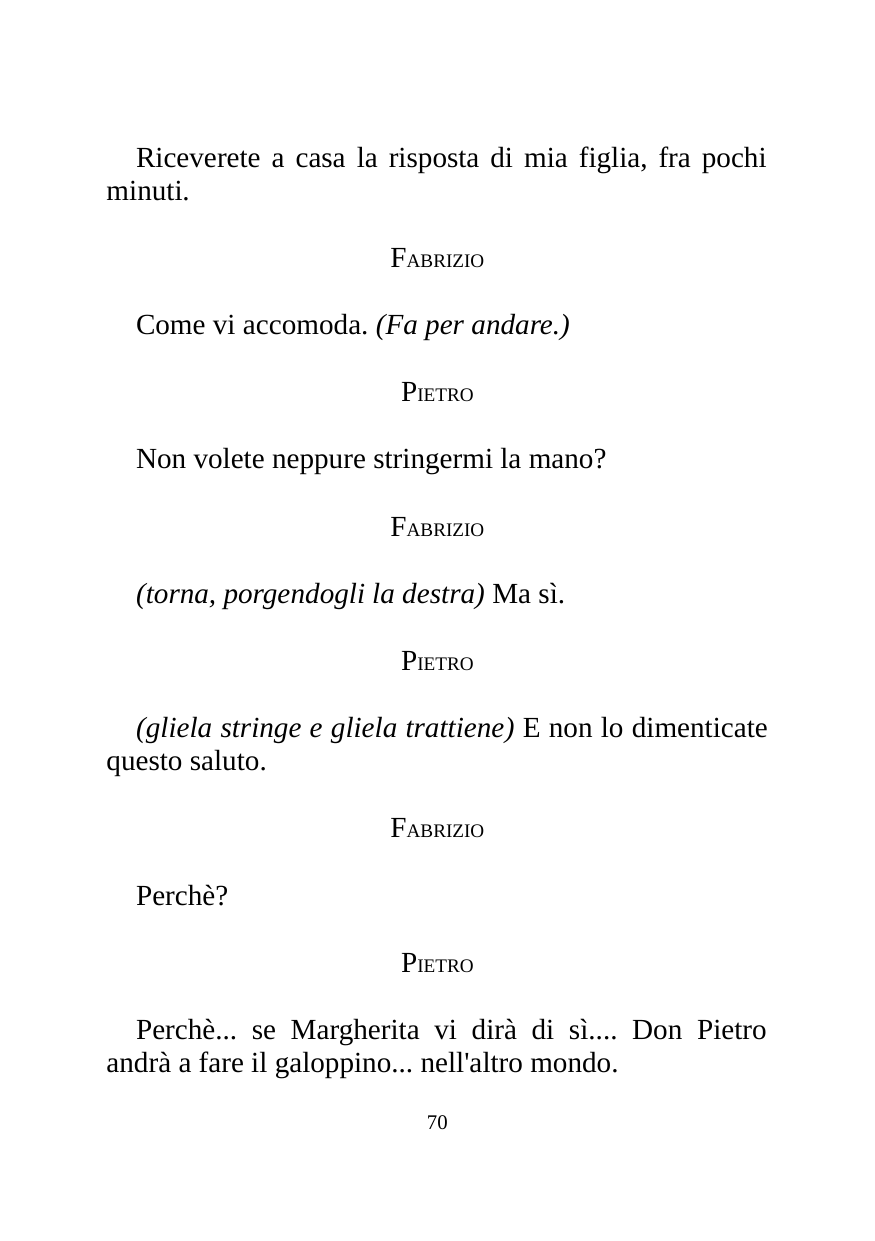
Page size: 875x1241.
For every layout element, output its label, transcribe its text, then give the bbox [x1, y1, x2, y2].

text Non volete neppure stringermi la mano? [106, 442, 768, 475]
text Pietro [106, 643, 768, 676]
text (gliela stringe e gliela trattiene) E non lo dimenticate questo saluto. [106, 710, 768, 777]
text Come vi accomoda. (Fa per andare.) [106, 307, 768, 341]
text (torna, porgendogli la destra) Ma sì. [106, 576, 768, 609]
text Pietro [106, 374, 768, 408]
text Fabrizio [106, 509, 768, 542]
text Fabrizio [106, 811, 768, 844]
text Perchè? [106, 878, 768, 911]
text Pietro [106, 945, 768, 978]
text Fabrizio [106, 240, 768, 274]
text Perchè... se Margherita vi dirà di sì.... Don Pietro andrà a fare il galoppino... nell'altro mondo. [106, 1012, 768, 1079]
text Riceverete a casa la risposta di mia figlia, fra pochi minuti. [106, 140, 768, 207]
